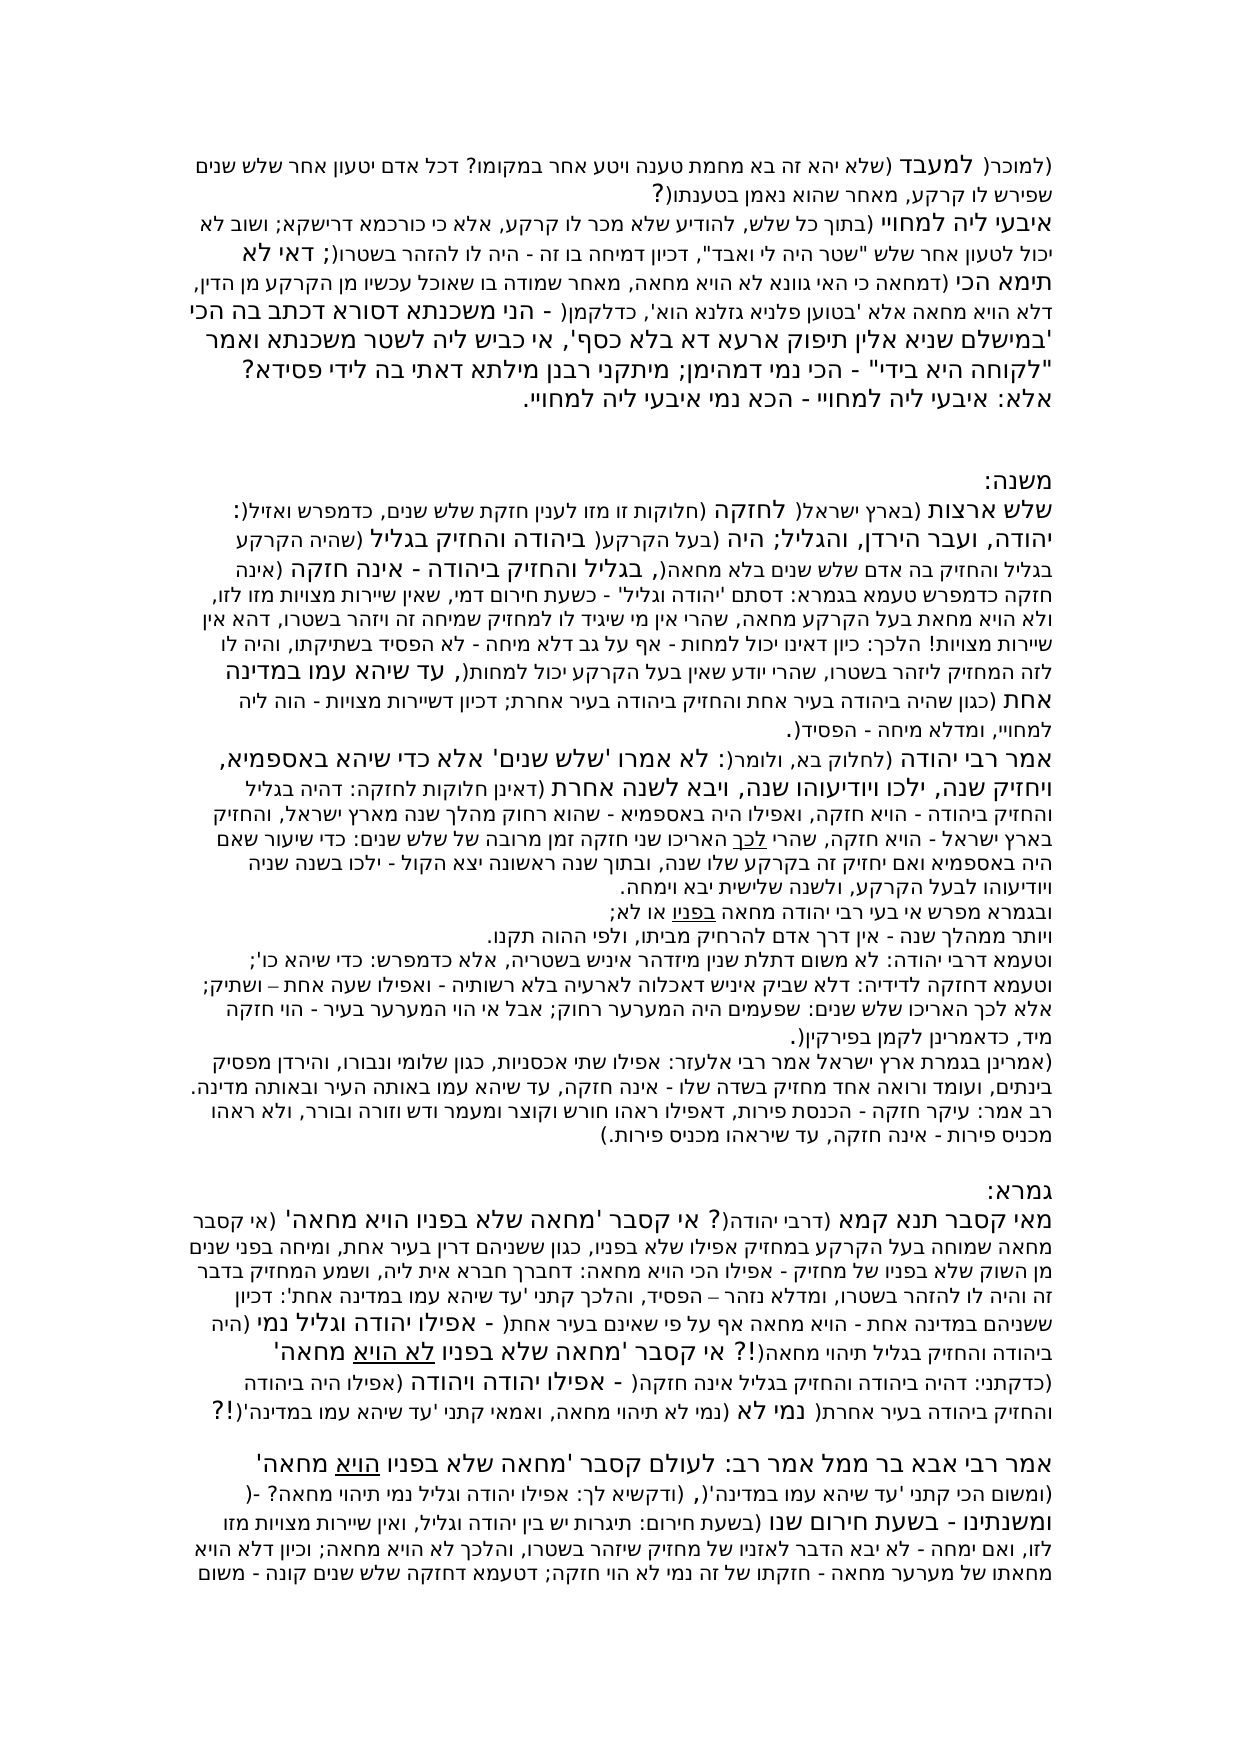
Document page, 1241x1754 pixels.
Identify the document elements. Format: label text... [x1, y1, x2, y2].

text משנה: [187, 466, 1053, 495]
text ובגמרא מפרש אי בעי רבי יהודה מחאה בפניו או לא; [187, 900, 1053, 924]
text וטעמא דרבי יהודה: לא משום דתלת שנין מיזדהר איניש בשטריה, אלא כדמפרש: כדי שיהא כו'; וטעמא דחזקה לדידיה: דלא שביק איניש דאכלוה לארעיה בלא רשותיה - ואפילו שעה אחת – ושתיק; אלא לכך האריכו שלש שנים: שפעמים היה המערער רחוק; אבל אי הוי המערער בעיר - הוי חזקה מיד, כדאמרינן לקמן בפירקין(. [187, 948, 1053, 1050]
text ויותר ממהלך שנה - אין דרך אדם להרחיק מביתו, ולפי ההוה תקנו. [187, 924, 1053, 948]
text מאי קסבר תנא קמא (דרבי יהודה(? אי קסבר 'מחאה שלא בפניו הויא מחאה' (אי קסבר מחאה שמוחה בעל הקרקע במחזיק אפילו שלא בפניו, כגון ששניהם דרין בעיר אחת, ומיחה בפני שנים מן השוק שלא בפניו של מחזיק - אפילו הכי הויא מחאה: דחברך חברא אית ליה, ושמע המחזיק בדבר זה והיה לו להזהר בשטרו, ומדלא נזהר – הפסיד, והלכך קתני 'עד שיהא עמו במדינה אחת': דכיון ששניהם במדינה אחת - הויא מחאה אף על פי שאינם בעיר אחת( - אפילו יהודה וגליל נמי (היה ביהודה והחזיק בגליל תיהוי מחאה(!? אי קסבר 'מחאה שלא בפניו לא הויא מחאה' (כדקתני: דהיה ביהודה והחזיק בגליל אינה חזקה( - אפילו יהודה ויהודה (אפילו היה ביהודה והחזיק ביהודה בעיר אחרת( נמי לא (נמי לא תיהוי מחאה, ואמאי קתני 'עד שיהא עמו במדינה'(!? [187, 1206, 1053, 1425]
text (אמרינן בגמרת ארץ ישראל אמר רבי אלעזר: אפילו שתי אכסניות, כגון שלומי ונבורו, והירדן מפסיק בינתים, ועומד ורואה אחד מחזיק בשדה שלו - אינה חזקה, עד שיהא עמו באותה העיר ובאותה מדינה. רב אמר: עיקר חזקה - הכנסת פירות, דאפילו ראהו חורש וקוצר ומעמר ודש וזורה ובורר, ולא ראהו מכניס פירות - אינה חזקה, עד שיראהו מכניס פירות.) [187, 1050, 1053, 1148]
text אמר רבי אבא בר ממל אמר רב: לעולם קסבר 'מחאה שלא בפניו הויא מחאה' (ומשום הכי קתני 'עד שיהא עמו במדינה'(, (ודקשיא לך: אפילו יהודה וגליל נמי תיהוי מחאה? -( ומשנתינו - בשעת חירום שנו (בשעת חירום: תיגרות יש בין יהודה וגליל, ואין שיירות מצויות מזו לזו, ואם ימחה - לא יבא הדבר לאזניו של מחזיק שיזהר בשטרו, והלכך לא הויא מחאה; וכיון דלא הויא מחאתו של מערער מחאה - חזקתו של זה נמי לא הוי חזקה; דטעמא דחזקה שלש שנים קונה - משום [187, 1449, 1053, 1586]
text שלש ארצות (בארץ ישראל( לחזקה (חלוקות זו מזו לענין חזקת שלש שנים, כדמפרש ואזיל(: יהודה, ועבר הירדן, והגליל; היה (בעל הקרקע( ביהודה והחזיק בגליל (שהיה הקרקע בגליל והחזיק בה אדם שלש שנים בלא מחאה(, בגליל והחזיק ביהודה - אינה חזקה (אינה חזקה כדמפרש טעמא בגמרא: דסתם 'יהודה וגליל' - כשעת חירום דמי, שאין שיירות מצויות מזו לזו, ולא הויא מחאת בעל הקרקע מחאה, שהרי אין מי שיגיד לו למחזיק שמיחה זה ויזהר בשטרו, דהא אין שיירות מצויות! הלכך: כיון דאינו יכול למחות - אף על גב דלא מיחה - לא הפסיד בשתיקתו, והיה לו לזה המחזיק ליזהר בשטרו, שהרי יודע שאין בעל הקרקע יכול למחות(, עד שיהא עמו במדינה אחת (כגון שהיה ביהודה בעיר אחת והחזיק ביהודה בעיר אחרת; דכיון דשיירות מצויות - הוה ליה למחויי, ומדלא מיחה - הפסיד(. [187, 495, 1053, 744]
text גמרא: [187, 1177, 1053, 1206]
text (למוכר( למעבד (שלא יהא זה בא מחמת טענה ויטע אחר במקומו? דכל אדם יטעון אחר שלש שנים שפירש לו קרקע, מאחר שהוא נאמן בטענתו(? [187, 150, 1053, 208]
text אמר רבי יהודה (לחלוק בא, ולומר(: לא אמרו 'שלש שנים' אלא כדי שיהא באספמיא, ויחזיק שנה, ילכו ויודיעוהו שנה, ויבא לשנה אחרת (דאינן חלוקות לחזקה: דהיה בגליל והחזיק ביהודה - הויא חזקה, ואפילו היה באספמיא - שהוא רחוק מהלך שנה מארץ ישראל, והחזיק בארץ ישראל - הויא חזקה, שהרי לכך האריכו שני חזקה זמן מרובה של שלש שנים: כדי שיעור שאם היה באספמיא ואם יחזיק זה בקרקע שלו שנה, ובתוך שנה ראשונה יצא הקול - ילכו בשנה שניה ויודיעוהו לבעל הקרקע, ולשנה שלישית יבא וימחה. [187, 744, 1053, 900]
text איבעי ליה למחויי (בתוך כל שלש, להודיע שלא מכר לו קרקע, אלא כי כורכמא דרישקא; ושוב לא יכול לטעון אחר שלש "שטר היה לי ואבד", דכיון דמיחה בו זה - היה לו להזהר בשטרו(; דאי לא תימא הכי (דמחאה כי האי גוונא לא הויא מחאה, מאחר שמודה בו שאוכל עכשיו מן הקרקע מן הדין, דלא הויא מחאה אלא 'בטוען פלניא גזלנא הוא', כדלקמן( - הני משכנתא דסורא דכתב בה הכי 'במישלם שניא אלין תיפוק ארעא דא בלא כסף', אי כביש ליה לשטר משכנתא ואמר "לקוחה היא בידי" - הכי נמי דמהימן; מיתקני רבנן מילתא דאתי בה לידי פסידא? אלא: איבעי ליה למחויי - הכא נמי איבעי ליה למחויי. [187, 208, 1053, 413]
